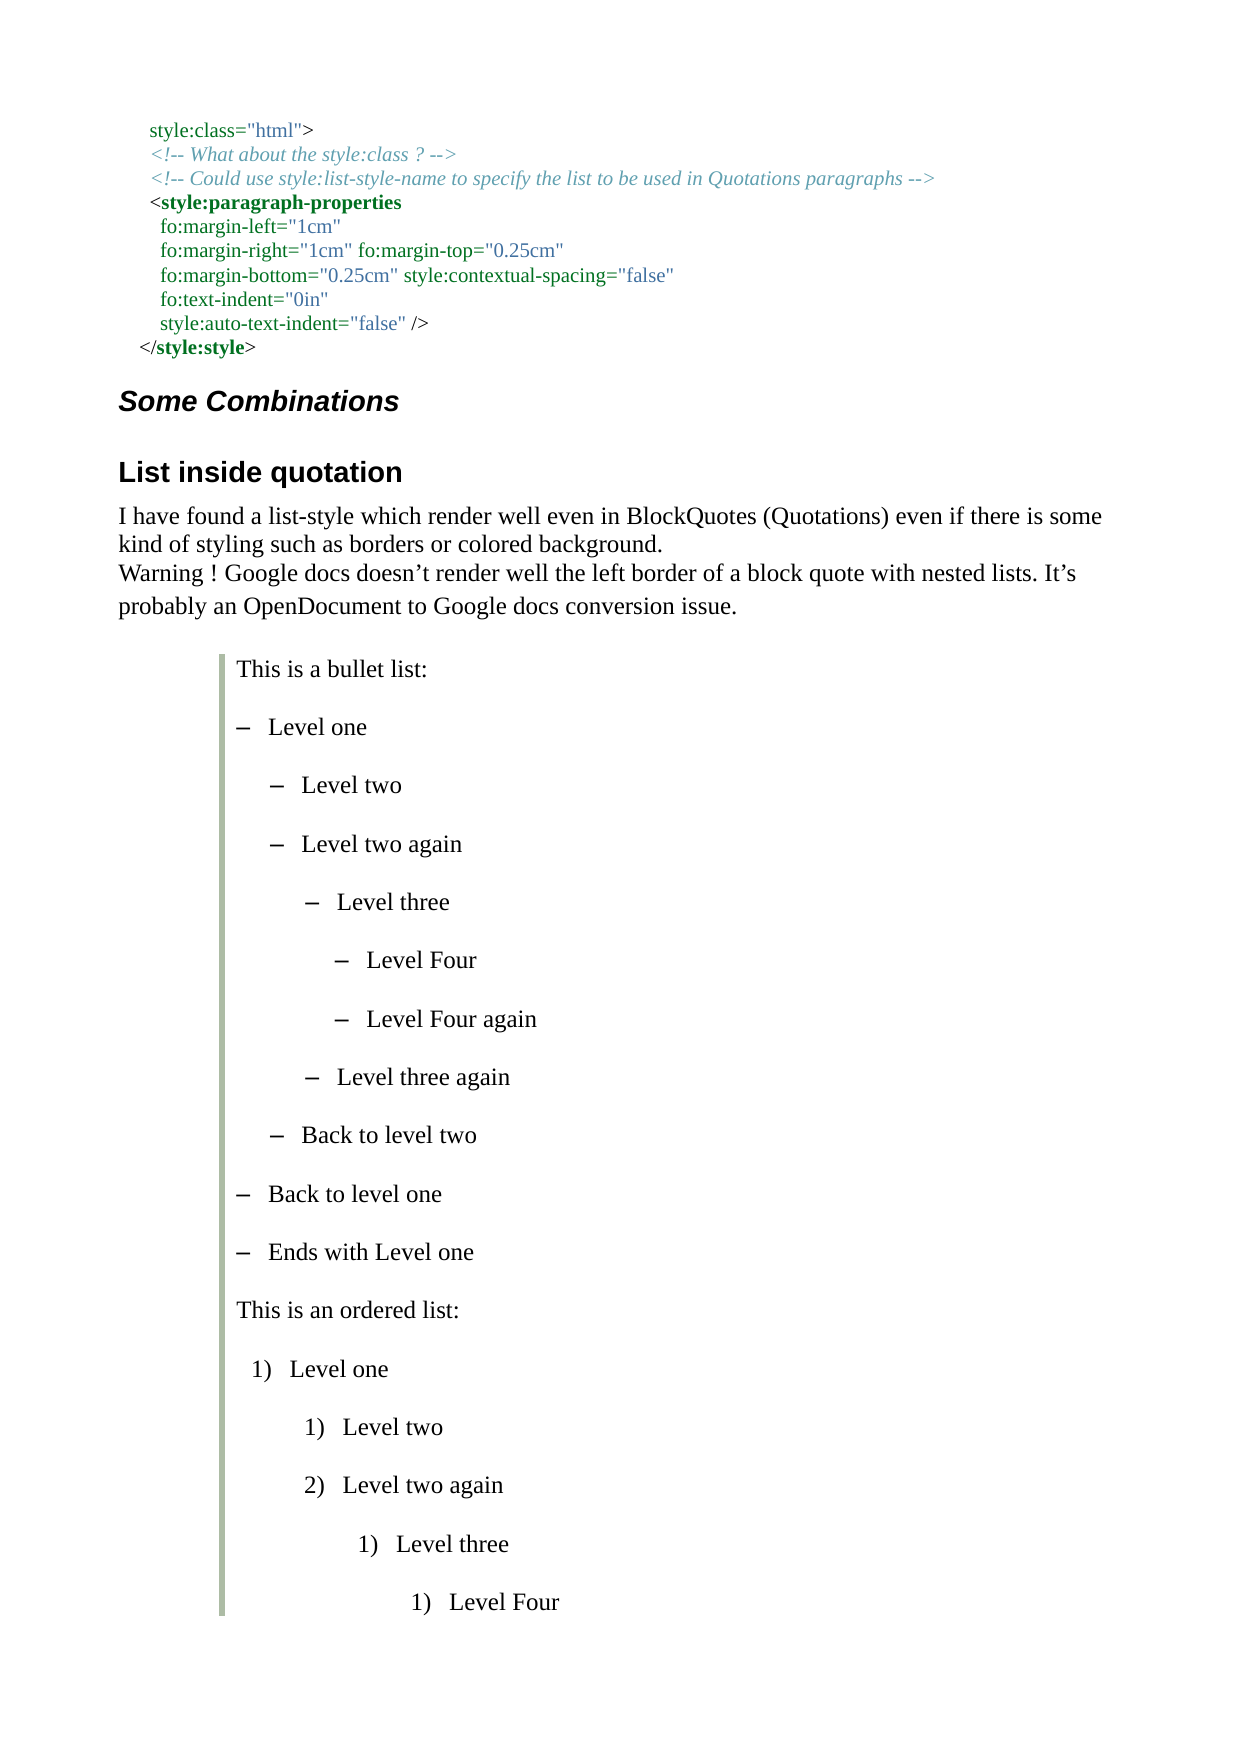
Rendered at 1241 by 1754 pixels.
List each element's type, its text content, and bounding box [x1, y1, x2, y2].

list Back to level two [225, 1120, 1063, 1149]
list Ends with Level one [225, 1237, 1063, 1266]
text fo:margin-right="1cm" fo:margin-top="0.25cm" [118, 238, 1122, 262]
text This is an ordered list: [225, 1295, 1063, 1324]
text <!-- What about the style:class ? --> [118, 142, 1122, 166]
text This is a bullet list: [225, 654, 1063, 682]
text style:auto-text-indent="false" /> [118, 311, 1122, 335]
text <!-- Could use style:list-style-name to specify the list to be used in Quotations paragraphs --> [118, 166, 1122, 190]
text fo:margin-left="1cm" [118, 214, 1122, 238]
list Level three [225, 1529, 1063, 1557]
text <style:paragraph-properties [118, 190, 1122, 214]
text I have found a list-style which render well even in BlockQuotes (Quotations) even if there is some kind of styling such as borders or colored background. [118, 501, 1122, 558]
subtitle List inside quotation [118, 455, 1122, 488]
list Level one [225, 1354, 1063, 1382]
list Level Four [225, 945, 1063, 974]
list Level two [225, 1412, 1063, 1441]
list Level two again [225, 1470, 1063, 1499]
list Level two [225, 770, 1063, 799]
text fo:margin-bottom="0.25cm" style:contextual-spacing="false" [118, 262, 1122, 287]
list Back to level one [225, 1179, 1063, 1207]
subtitle Some Combinations [118, 384, 1122, 417]
text fo:text-indent="0in" [118, 287, 1122, 311]
list Level three again [225, 1062, 1063, 1091]
list Level one [225, 712, 1063, 741]
text style:class="html"> [118, 118, 1122, 142]
list Level two again [225, 829, 1063, 857]
list Level Four again [225, 1004, 1063, 1032]
list Level three [225, 887, 1063, 916]
text Warning ! Google docs doesn’t render well the left border of a block quote with nested lists. It’s probably an OpenDocument to Google docs conversion issue. [118, 558, 1122, 620]
text </style:style> [118, 335, 1122, 359]
list Level Four [225, 1587, 1063, 1616]
